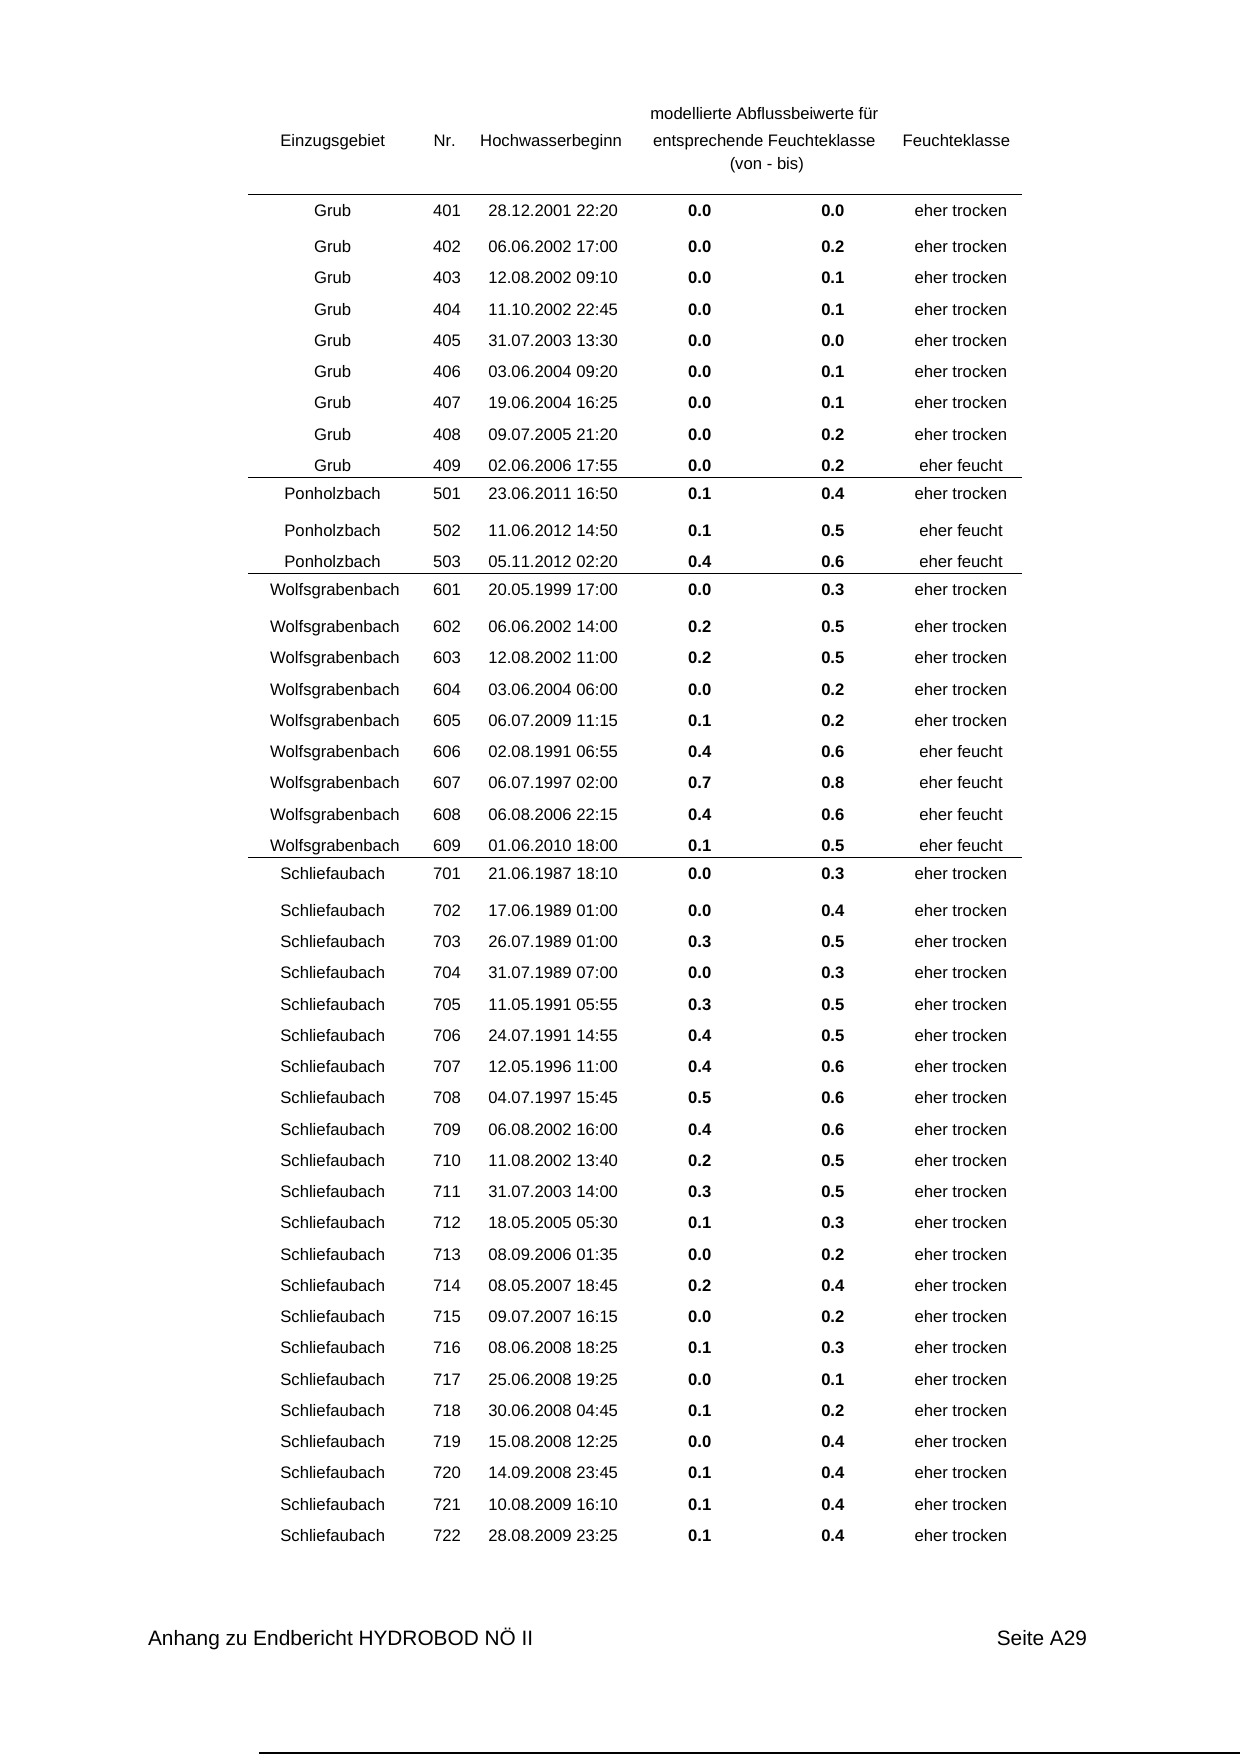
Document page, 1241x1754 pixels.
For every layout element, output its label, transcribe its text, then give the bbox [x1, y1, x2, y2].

table_cell eher feucht [914, 798, 1022, 829]
table_cell 0.3 [688, 926, 821, 957]
table_cell 503 [433, 546, 488, 573]
table_cell 0.0 [688, 387, 821, 418]
table_cell eher trocken [914, 858, 1022, 894]
table_cell 0.0 [688, 957, 821, 988]
table_cell 706 [433, 1019, 488, 1051]
table_cell 402 [433, 231, 488, 262]
table_cell Ponholzbach [248, 478, 433, 514]
table_cell 714 [433, 1269, 488, 1301]
table_cell 406 [433, 356, 488, 387]
table_cell 713 [433, 1238, 488, 1269]
table_cell 0.8 [821, 767, 914, 798]
table_cell 09.07.2007 16:15 [488, 1301, 688, 1332]
table_cell 0.0 [688, 450, 821, 477]
table_cell 704 [433, 957, 488, 988]
table_cell Schliefaubach [248, 1082, 433, 1113]
table_cell 12.05.1996 11:00 [488, 1051, 688, 1082]
table_cell 03.06.2004 09:20 [488, 356, 688, 387]
table_cell 0.0 [688, 894, 821, 926]
table_cell eher trocken [914, 642, 1022, 673]
table_cell Schliefaubach [248, 1238, 433, 1269]
table_cell Schliefaubach [248, 1394, 433, 1426]
table_cell 0.0 [688, 419, 821, 450]
table_cell 06.08.2002 16:00 [488, 1113, 688, 1144]
table_cell 0.1 [821, 356, 914, 387]
table_cell 0.4 [821, 1269, 914, 1301]
table_cell 601 [433, 574, 488, 611]
table_cell eher trocken [914, 262, 1022, 293]
table_cell 703 [433, 926, 488, 957]
table_cell 0.4 [688, 546, 821, 573]
table_cell 0.0 [688, 1301, 821, 1332]
table_cell 716 [433, 1332, 488, 1363]
table_cell eher feucht [914, 829, 1022, 857]
table_cell 0.5 [821, 514, 914, 546]
table_cell 11.08.2002 13:40 [488, 1144, 688, 1176]
table_cell eher trocken [914, 1113, 1022, 1144]
table_cell 718 [433, 1394, 488, 1426]
table_cell 30.06.2008 04:45 [488, 1394, 688, 1426]
table_cell eher trocken [914, 1332, 1022, 1363]
table_cell 0.6 [821, 1113, 914, 1144]
table_cell 721 [433, 1488, 488, 1519]
table_cell 0.0 [688, 294, 821, 325]
table_cell Schliefaubach [248, 988, 433, 1019]
table_cell eher trocken [914, 1488, 1022, 1519]
table_cell 0.0 [688, 231, 821, 262]
table_cell 08.06.2008 18:25 [488, 1332, 688, 1363]
table_cell 0.4 [688, 1113, 821, 1144]
table_cell 608 [433, 798, 488, 829]
table_cell eher trocken [914, 1457, 1022, 1488]
table_cell 0.3 [821, 957, 914, 988]
table_cell 12.08.2002 11:00 [488, 642, 688, 673]
table_cell 19.06.2004 16:25 [488, 387, 688, 418]
table_cell eher trocken [914, 1238, 1022, 1269]
table_cell eher trocken [914, 1019, 1022, 1051]
table_cell Schliefaubach [248, 1363, 433, 1394]
table_cell eher trocken [914, 1301, 1022, 1332]
table_cell eher trocken [914, 611, 1022, 642]
table_cell eher feucht [914, 767, 1022, 798]
table_cell 12.08.2002 09:10 [488, 262, 688, 293]
table_cell 0.1 [821, 294, 914, 325]
table_cell 02.08.1991 06:55 [488, 736, 688, 767]
table_cell 11.05.1991 05:55 [488, 988, 688, 1019]
table_cell 28.08.2009 23:25 [488, 1519, 688, 1551]
table_cell 0.0 [821, 325, 914, 356]
table_header 0.0 [688, 195, 821, 231]
table_cell Ponholzbach [248, 514, 433, 546]
table_cell 0.0 [688, 356, 821, 387]
table_cell Wolfsgrabenbach [248, 829, 433, 857]
table_cell 31.07.2003 13:30 [488, 325, 688, 356]
table_cell eher trocken [914, 1394, 1022, 1426]
table_cell Schliefaubach [248, 957, 433, 988]
table_cell Wolfsgrabenbach [248, 611, 433, 642]
table_cell Grub [248, 325, 433, 356]
table_cell 14.09.2008 23:45 [488, 1457, 688, 1488]
table_cell 0.4 [821, 894, 914, 926]
table_cell 606 [433, 736, 488, 767]
table_cell 0.5 [821, 1176, 914, 1207]
table_cell 0.6 [821, 736, 914, 767]
table_cell 0.1 [688, 829, 821, 857]
table_header 401 [433, 195, 488, 231]
table_cell 0.4 [688, 1051, 821, 1082]
table_cell 722 [433, 1519, 488, 1551]
table_cell eher trocken [914, 419, 1022, 450]
table_cell 0.2 [821, 1394, 914, 1426]
table_cell 0.2 [821, 1238, 914, 1269]
table_cell eher trocken [914, 294, 1022, 325]
table_cell 719 [433, 1426, 488, 1457]
table_cell eher trocken [914, 574, 1022, 611]
table_cell 0.1 [688, 1519, 821, 1551]
table_cell 10.08.2009 16:10 [488, 1488, 688, 1519]
table_cell 26.07.1989 01:00 [488, 926, 688, 957]
table_cell 08.05.2007 18:45 [488, 1269, 688, 1301]
table_cell 609 [433, 829, 488, 857]
table_cell eher trocken [914, 1051, 1022, 1082]
table_cell 0.1 [688, 1394, 821, 1426]
table_cell Grub [248, 231, 433, 262]
table_cell Schliefaubach [248, 1488, 433, 1519]
table_cell 0.3 [688, 988, 821, 1019]
table_cell eher feucht [914, 736, 1022, 767]
table_cell 0.5 [821, 611, 914, 642]
table_cell Schliefaubach [248, 1426, 433, 1457]
table_cell 0.0 [688, 1426, 821, 1457]
table_cell eher trocken [914, 1269, 1022, 1301]
table_cell 407 [433, 387, 488, 418]
table_cell 0.1 [688, 1207, 821, 1238]
table_cell 18.05.2005 05:30 [488, 1207, 688, 1238]
table_cell 0.5 [821, 988, 914, 1019]
table_cell Ponholzbach [248, 546, 433, 573]
table_cell 408 [433, 419, 488, 450]
table_cell Schliefaubach [248, 858, 433, 894]
table_cell 0.5 [821, 1144, 914, 1176]
table_cell 04.07.1997 15:45 [488, 1082, 688, 1113]
table_cell 0.3 [821, 1207, 914, 1238]
table_cell 501 [433, 478, 488, 514]
table_header 28.12.2001 22:20 [488, 195, 688, 231]
table_cell 0.1 [821, 1363, 914, 1394]
table_cell 20.05.1999 17:00 [488, 574, 688, 611]
table_cell 0.4 [688, 736, 821, 767]
table_cell 0.0 [688, 1238, 821, 1269]
table_cell eher feucht [914, 450, 1022, 477]
table_cell 0.6 [821, 798, 914, 829]
table_cell 0.1 [821, 262, 914, 293]
table_cell 0.1 [688, 1332, 821, 1363]
table_cell 603 [433, 642, 488, 673]
table_cell Schliefaubach [248, 1113, 433, 1144]
table_cell 0.2 [688, 611, 821, 642]
table_cell 502 [433, 514, 488, 546]
table_cell Grub [248, 294, 433, 325]
table_cell Schliefaubach [248, 1269, 433, 1301]
table_cell 404 [433, 294, 488, 325]
table_cell 21.06.1987 18:10 [488, 858, 688, 894]
table_cell eher trocken [914, 957, 1022, 988]
table_cell Schliefaubach [248, 1207, 433, 1238]
table_cell 701 [433, 858, 488, 894]
table_cell Wolfsgrabenbach [248, 673, 433, 704]
table_cell 0.4 [821, 1519, 914, 1551]
table_cell 0.4 [821, 478, 914, 514]
table_cell eher trocken [914, 478, 1022, 514]
table_cell 06.08.2006 22:15 [488, 798, 688, 829]
table_cell 15.08.2008 12:25 [488, 1426, 688, 1457]
table_cell 06.06.2002 17:00 [488, 231, 688, 262]
table_cell Schliefaubach [248, 1457, 433, 1488]
table_cell 02.06.2006 17:55 [488, 450, 688, 477]
table_cell 0.4 [688, 798, 821, 829]
table_cell 0.0 [688, 262, 821, 293]
table_cell eher trocken [914, 1426, 1022, 1457]
table_cell 705 [433, 988, 488, 1019]
table_cell 0.1 [688, 1488, 821, 1519]
table_cell eher trocken [914, 231, 1022, 262]
table_cell Grub [248, 387, 433, 418]
table_cell Schliefaubach [248, 1519, 433, 1551]
table_cell 0.4 [688, 1019, 821, 1051]
table_cell 0.0 [688, 325, 821, 356]
table_cell 0.0 [688, 1363, 821, 1394]
table_cell 01.06.2010 18:00 [488, 829, 688, 857]
table_cell 0.2 [821, 419, 914, 450]
table_cell 0.2 [688, 1144, 821, 1176]
table_cell 17.06.1989 01:00 [488, 894, 688, 926]
table_cell 0.1 [688, 704, 821, 736]
table_cell 0.3 [821, 858, 914, 894]
table_cell Schliefaubach [248, 926, 433, 957]
table_cell 31.07.1989 07:00 [488, 957, 688, 988]
table_cell eher trocken [914, 704, 1022, 736]
table_cell 0.3 [688, 1176, 821, 1207]
table_cell 0.0 [688, 858, 821, 894]
table_cell Schliefaubach [248, 1051, 433, 1082]
table_cell Wolfsgrabenbach [248, 767, 433, 798]
table_cell 403 [433, 262, 488, 293]
table_cell Grub [248, 356, 433, 387]
table_cell Schliefaubach [248, 1176, 433, 1207]
table_cell 0.5 [821, 926, 914, 957]
table_cell 05.11.2012 02:20 [488, 546, 688, 573]
table_cell 0.2 [821, 704, 914, 736]
table_cell 31.07.2003 14:00 [488, 1176, 688, 1207]
table_cell eher trocken [914, 926, 1022, 957]
table_cell 11.06.2012 14:50 [488, 514, 688, 546]
table_cell 0.1 [688, 478, 821, 514]
table_cell eher trocken [914, 356, 1022, 387]
table_cell eher trocken [914, 1144, 1022, 1176]
table_cell 405 [433, 325, 488, 356]
table_cell Schliefaubach [248, 1332, 433, 1363]
table_cell Schliefaubach [248, 1019, 433, 1051]
table_cell Grub [248, 419, 433, 450]
table_cell eher trocken [914, 894, 1022, 926]
table_cell 0.2 [821, 231, 914, 262]
table_cell 604 [433, 673, 488, 704]
table_cell 06.06.2002 14:00 [488, 611, 688, 642]
table_cell 708 [433, 1082, 488, 1113]
table_cell 0.2 [688, 642, 821, 673]
table_cell 702 [433, 894, 488, 926]
table_cell 03.06.2004 06:00 [488, 673, 688, 704]
table_cell 0.4 [821, 1457, 914, 1488]
table_cell 0.5 [688, 1082, 821, 1113]
table_cell 711 [433, 1176, 488, 1207]
table_cell Wolfsgrabenbach [248, 798, 433, 829]
table_cell 0.2 [821, 1301, 914, 1332]
table_cell 709 [433, 1113, 488, 1144]
table_cell Wolfsgrabenbach [248, 736, 433, 767]
table_cell 0.2 [821, 450, 914, 477]
table_header Grub [248, 195, 433, 231]
table_cell 0.3 [821, 1332, 914, 1363]
table_cell 0.6 [821, 546, 914, 573]
table_cell eher feucht [914, 546, 1022, 573]
table_cell eher trocken [914, 1082, 1022, 1113]
table_cell 0.5 [821, 642, 914, 673]
table_cell 0.7 [688, 767, 821, 798]
table_cell 607 [433, 767, 488, 798]
table_cell 0.5 [821, 1019, 914, 1051]
table_cell eher trocken [914, 325, 1022, 356]
table_cell 712 [433, 1207, 488, 1238]
table_cell 0.0 [688, 673, 821, 704]
table_cell 0.6 [821, 1051, 914, 1082]
table_cell 409 [433, 450, 488, 477]
table_cell 11.10.2002 22:45 [488, 294, 688, 325]
table_cell eher trocken [914, 1519, 1022, 1551]
table_cell eher trocken [914, 1176, 1022, 1207]
table_cell eher trocken [914, 673, 1022, 704]
table_cell 0.2 [688, 1269, 821, 1301]
table_cell 0.4 [821, 1426, 914, 1457]
table_cell 06.07.2009 11:15 [488, 704, 688, 736]
table_cell 0.2 [821, 673, 914, 704]
table_cell Wolfsgrabenbach [248, 642, 433, 673]
table_cell Schliefaubach [248, 1144, 433, 1176]
table_cell 23.06.2011 16:50 [488, 478, 688, 514]
table_cell 707 [433, 1051, 488, 1082]
table_cell Schliefaubach [248, 894, 433, 926]
table_cell Wolfsgrabenbach [248, 574, 433, 611]
table_cell 25.06.2008 19:25 [488, 1363, 688, 1394]
table_cell eher feucht [914, 514, 1022, 546]
table_cell Grub [248, 450, 433, 477]
table_cell 06.07.1997 02:00 [488, 767, 688, 798]
table_cell 0.1 [688, 514, 821, 546]
table_header eher trocken [914, 195, 1022, 231]
table_cell 24.07.1991 14:55 [488, 1019, 688, 1051]
table_cell 605 [433, 704, 488, 736]
table_cell 0.1 [688, 1457, 821, 1488]
table_cell 0.4 [821, 1488, 914, 1519]
table_header 0.0 [821, 195, 914, 231]
table_cell Wolfsgrabenbach [248, 704, 433, 736]
table_cell eher trocken [914, 988, 1022, 1019]
table_cell Grub [248, 262, 433, 293]
table_cell eher trocken [914, 1363, 1022, 1394]
table_cell Schliefaubach [248, 1301, 433, 1332]
table_cell 0.6 [821, 1082, 914, 1113]
table_cell 710 [433, 1144, 488, 1176]
table_cell 0.0 [688, 574, 821, 611]
table_cell 0.3 [821, 574, 914, 611]
table_cell 717 [433, 1363, 488, 1394]
table_cell 09.07.2005 21:20 [488, 419, 688, 450]
table_cell 0.5 [821, 829, 914, 857]
table_cell 602 [433, 611, 488, 642]
table_cell eher trocken [914, 1207, 1022, 1238]
table_cell eher trocken [914, 387, 1022, 418]
table_cell 08.09.2006 01:35 [488, 1238, 688, 1269]
table_cell 0.1 [821, 387, 914, 418]
table_cell 715 [433, 1301, 488, 1332]
table_cell 720 [433, 1457, 488, 1488]
